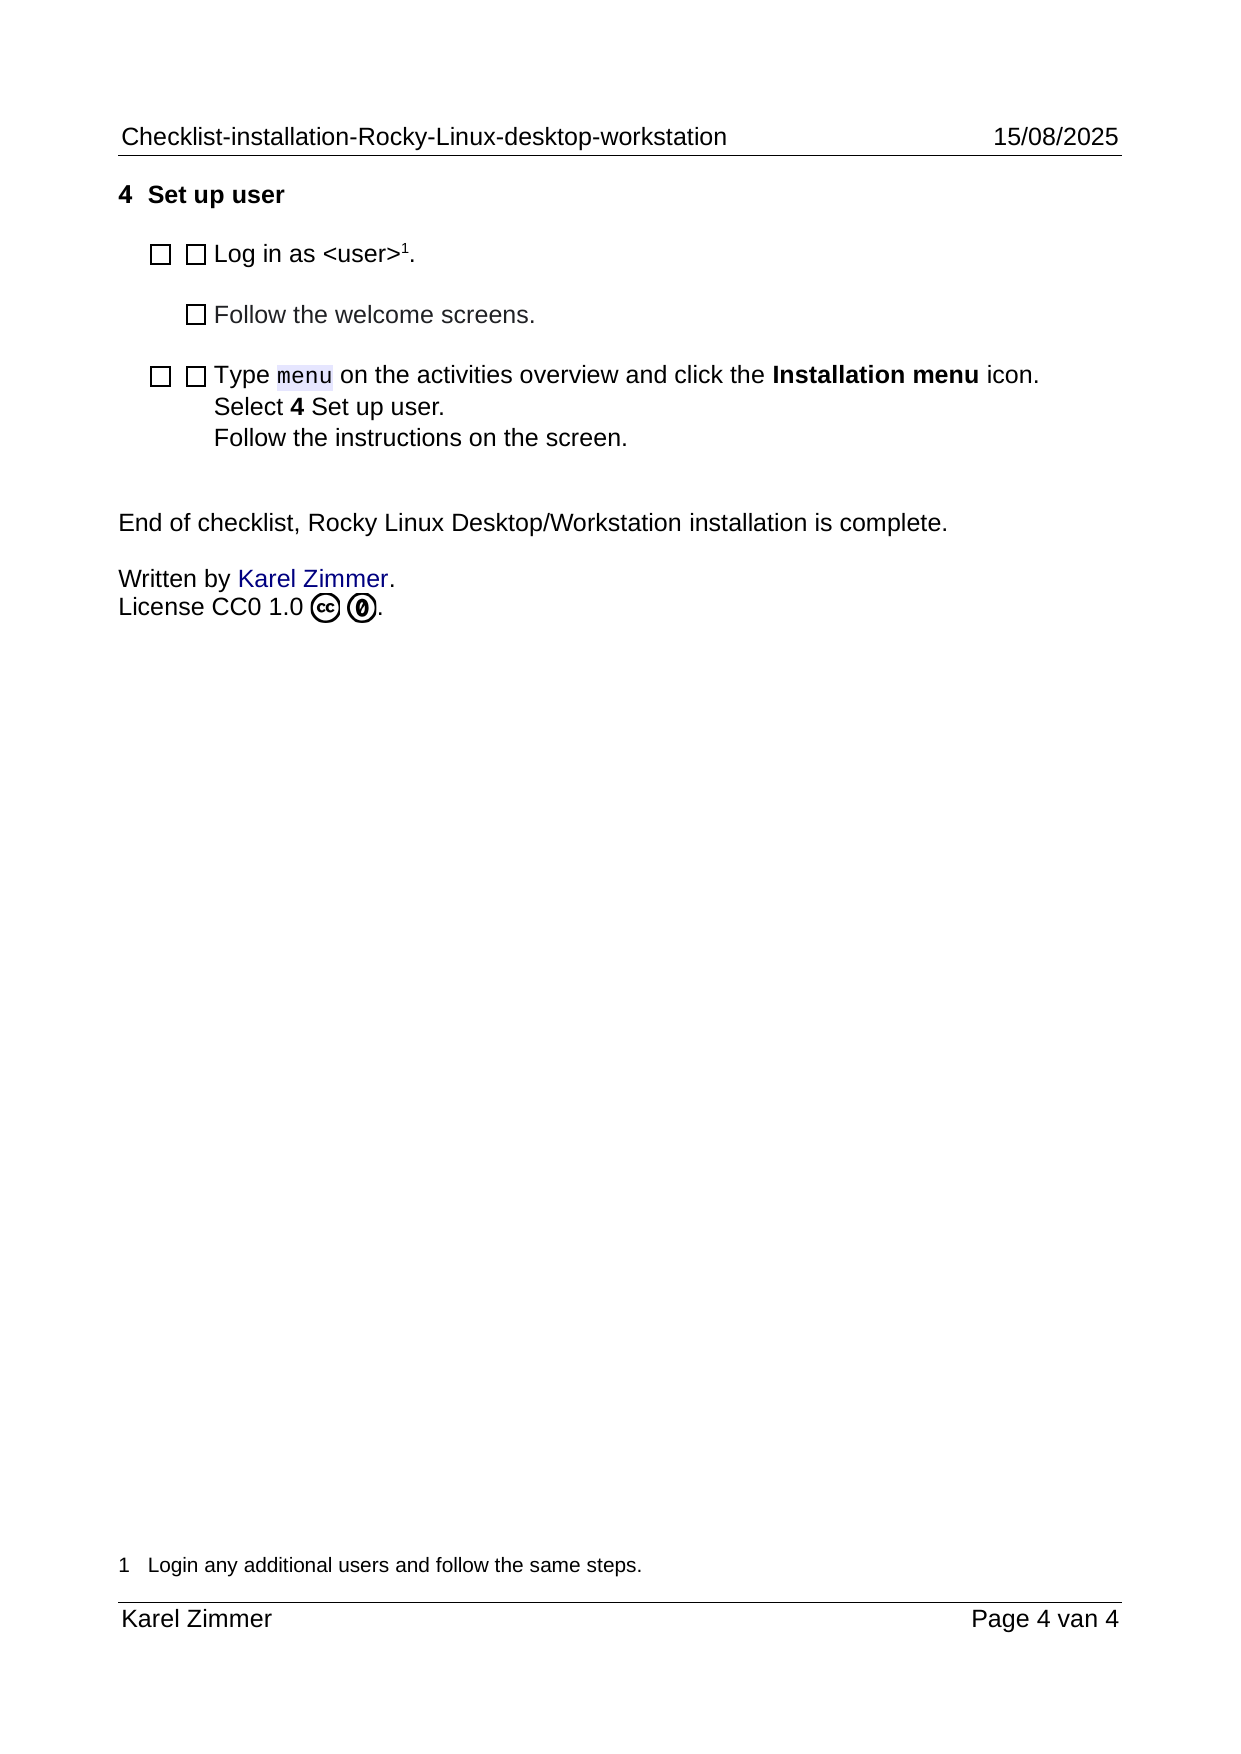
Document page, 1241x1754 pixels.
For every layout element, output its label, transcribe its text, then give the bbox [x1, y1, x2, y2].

table_cell [142, 330, 177, 360]
table_cell [177, 269, 213, 300]
table_header Log in as <user>. [213, 239, 1122, 269]
table_cell Select 4 Set up user. [213, 392, 1122, 422]
table_cell [177, 423, 213, 453]
table_cell [142, 423, 177, 453]
table_cell [177, 392, 213, 422]
table_cell [142, 392, 177, 422]
table_header [177, 239, 213, 269]
table_cell [213, 269, 1122, 300]
table_cell [118, 300, 142, 330]
table_cell [213, 330, 1122, 360]
table_cell [177, 330, 213, 360]
table_cell Follow the instructions on the screen. [213, 423, 1122, 453]
table_cell Type menu on the activities overview and click the Installation menu icon. [213, 360, 1122, 392]
table_cell [142, 360, 177, 392]
text Written by Karel Zimmer. [118, 565, 1122, 593]
table_cell [142, 300, 177, 330]
table_cell [118, 423, 142, 453]
picture [347, 593, 377, 623]
table_header [142, 239, 177, 269]
table_cell [118, 330, 142, 360]
text License CC0 1.0 [118, 593, 310, 622]
table_cell [177, 300, 213, 330]
picture [310, 593, 340, 623]
list Set up user [118, 177, 1122, 211]
table_header [118, 239, 142, 269]
table_cell [142, 269, 177, 300]
table_cell [118, 360, 142, 392]
table_cell [177, 360, 213, 392]
table_cell Follow the welcome screens. [213, 300, 1122, 330]
table_cell [118, 392, 142, 422]
text End of checklist, Rocky Linux Desktop/Workstation installation is complete. [118, 509, 1122, 537]
table_cell [118, 269, 142, 300]
text . [377, 593, 1122, 622]
